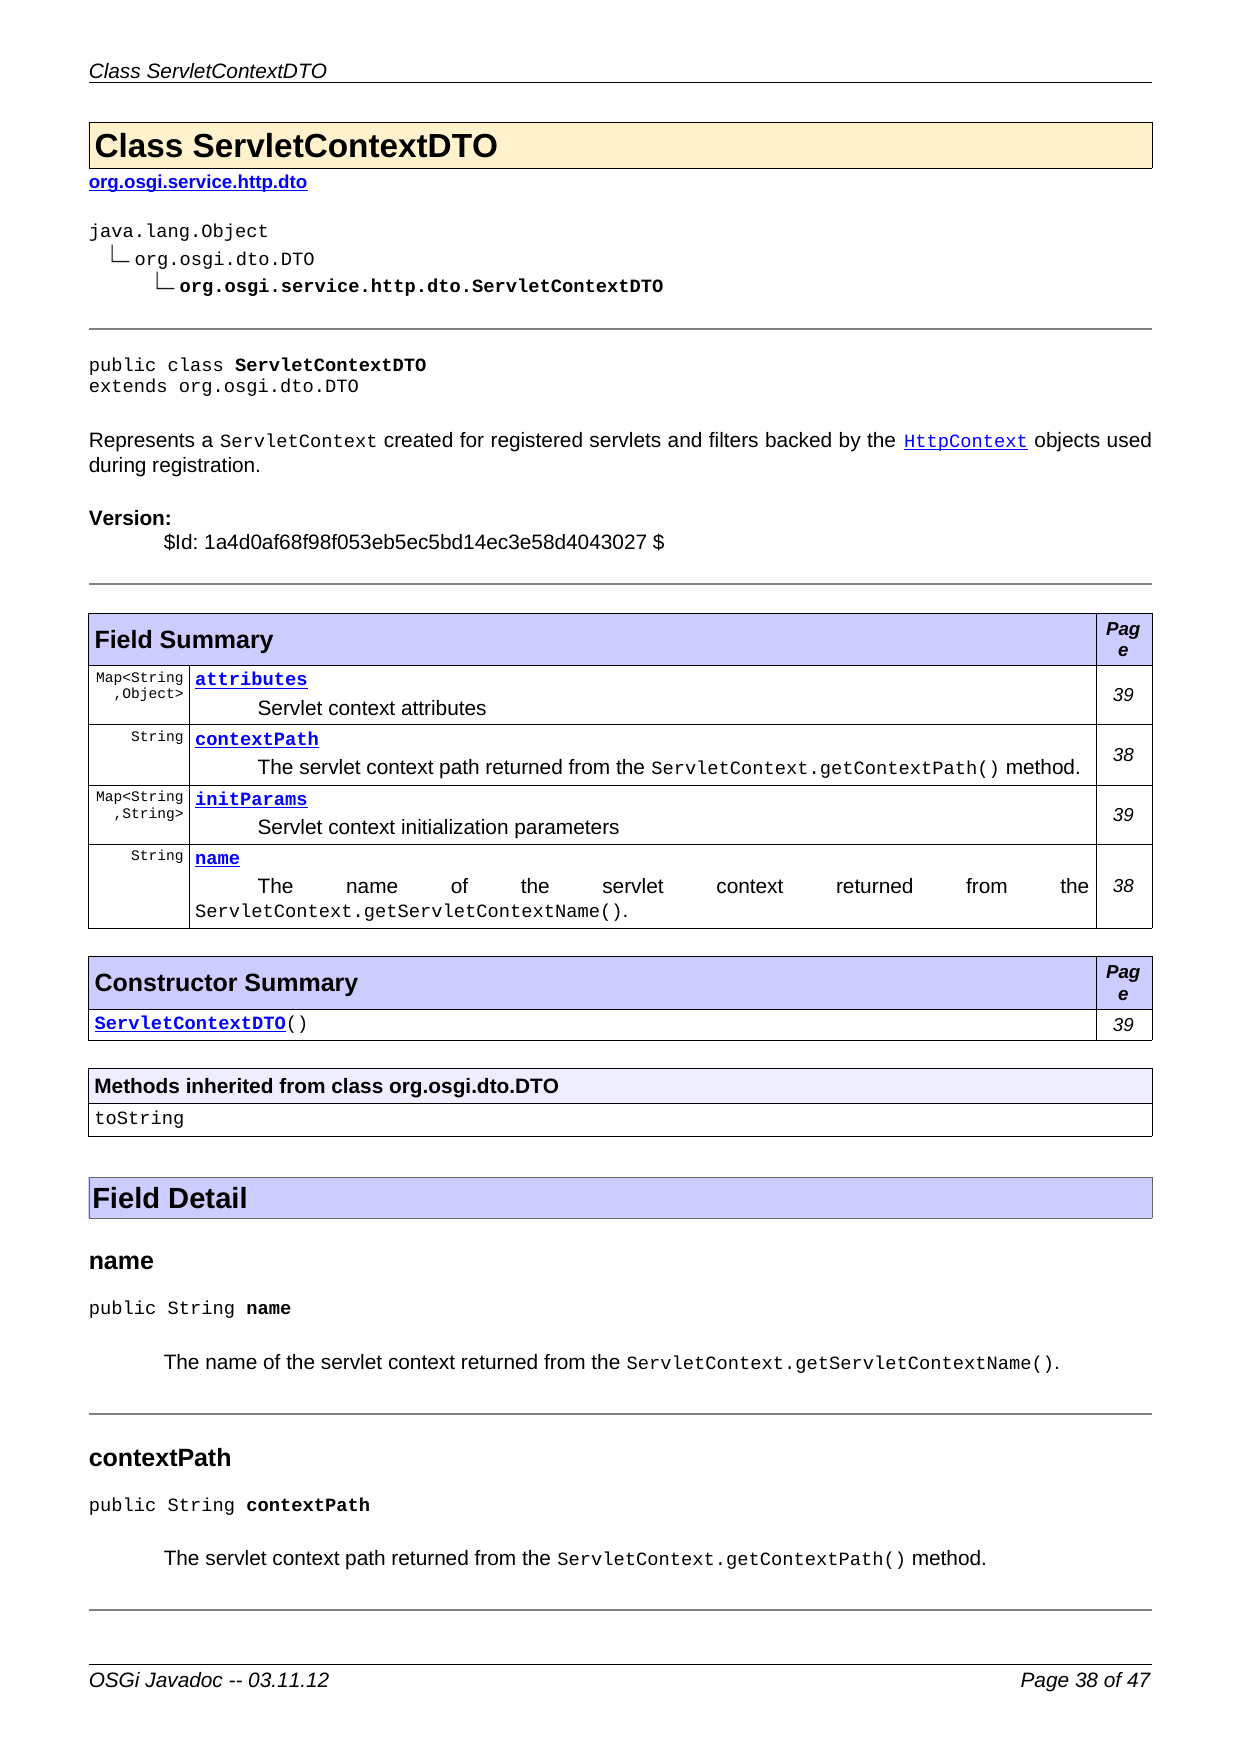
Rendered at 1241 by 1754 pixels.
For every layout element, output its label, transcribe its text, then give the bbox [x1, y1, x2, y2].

table_cell initParams Servlet context initialization parameters [190, 786, 1096, 844]
text org.osgi.dto.DTO [88, 243, 1152, 271]
table_cell String [89, 725, 189, 785]
subtitle Class ServletContextDTO [90, 123, 1152, 168]
text public String name [88, 1299, 1152, 1320]
table_cell attributes Servlet context attributes [190, 666, 1096, 724]
table_header Page [1097, 614, 1152, 665]
table_cell [1097, 666, 1152, 724]
table_header Constructor Summary [89, 957, 1096, 1009]
text Version: [88, 506, 1152, 530]
table_cell String [89, 845, 189, 928]
table_cell contextPath The servlet context path returned from the ServletContext.getContextPath() method. [190, 725, 1096, 785]
text The servlet context path returned from the ServletContext.getContextPath() method. [163, 1546, 1152, 1571]
text public class ServletContextDTO [88, 356, 1152, 377]
table_header Field Summary [89, 614, 1096, 665]
subtitle name [88, 1246, 1152, 1275]
text $Id: 1a4d0af68f98f053eb5ec5bd14ec3e58d4043027 $ [163, 530, 1152, 554]
table_cell toString [89, 1104, 1152, 1136]
picture [111, 243, 135, 266]
text Represents a ServletContext created for registered servlets and filters backed by the HttpContext objects used during registration. [88, 427, 1152, 477]
text java.lang.Object [88, 222, 1152, 243]
text extends org.osgi.dto.DTO [88, 377, 1152, 398]
table_cell ServletContextDTO() [89, 1010, 1096, 1040]
table_cell [1097, 1010, 1152, 1040]
table_cell name The name of the servlet context returned from the ServletContext.getServletContextName(). [190, 845, 1096, 928]
table_cell Map<String,String> [89, 786, 189, 844]
table_header Page [1097, 957, 1152, 1009]
table_header Methods inherited from class org.osgi.dto.DTO [89, 1069, 1152, 1103]
subtitle contextPath [88, 1443, 1152, 1472]
table_cell Map<String,Object> [89, 666, 189, 724]
picture [156, 270, 180, 293]
text org.osgi.service.http.dto.ServletContextDTO [88, 271, 1152, 298]
text The name of the servlet context returned from the ServletContext.getServletContextName(). [163, 1349, 1152, 1375]
subtitle Field Detail [90, 1178, 1152, 1218]
table_cell [1097, 786, 1152, 844]
table_cell [1097, 845, 1152, 928]
text public String contextPath [88, 1496, 1152, 1517]
text org.osgi.service.http.dto [88, 171, 1152, 193]
table_cell [1097, 725, 1152, 785]
